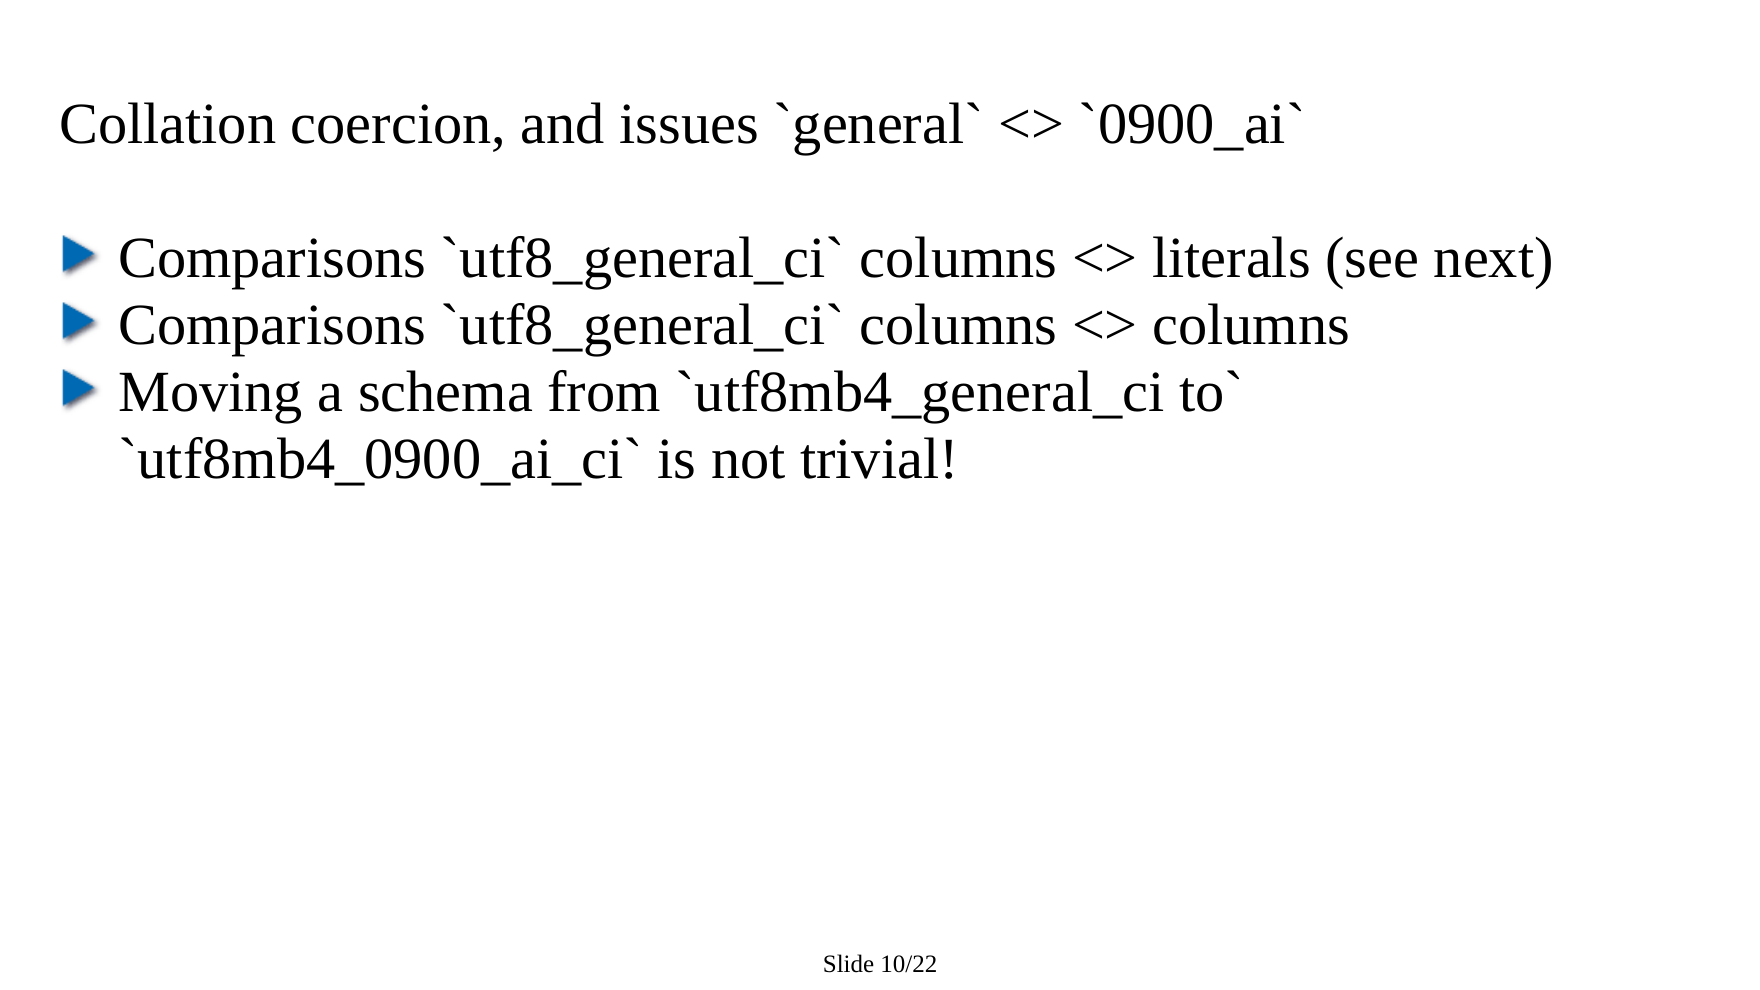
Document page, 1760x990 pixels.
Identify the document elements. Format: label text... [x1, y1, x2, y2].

list Comparisons `utf8_general_ci` columns <> literals (see next) [59, 223, 1701, 290]
list Moving a schema from `utf8mb4_general_ci to` `utf8mb4_0900_ai_ci` is not trivial! [59, 357, 1701, 491]
text Collation coercion, and issues `general` <> `0900_ai` [59, 88, 1701, 156]
picture [60, 231, 104, 282]
list Comparisons `utf8_general_ci` columns <> columns [59, 290, 1701, 357]
picture [60, 365, 104, 416]
picture [60, 298, 104, 349]
